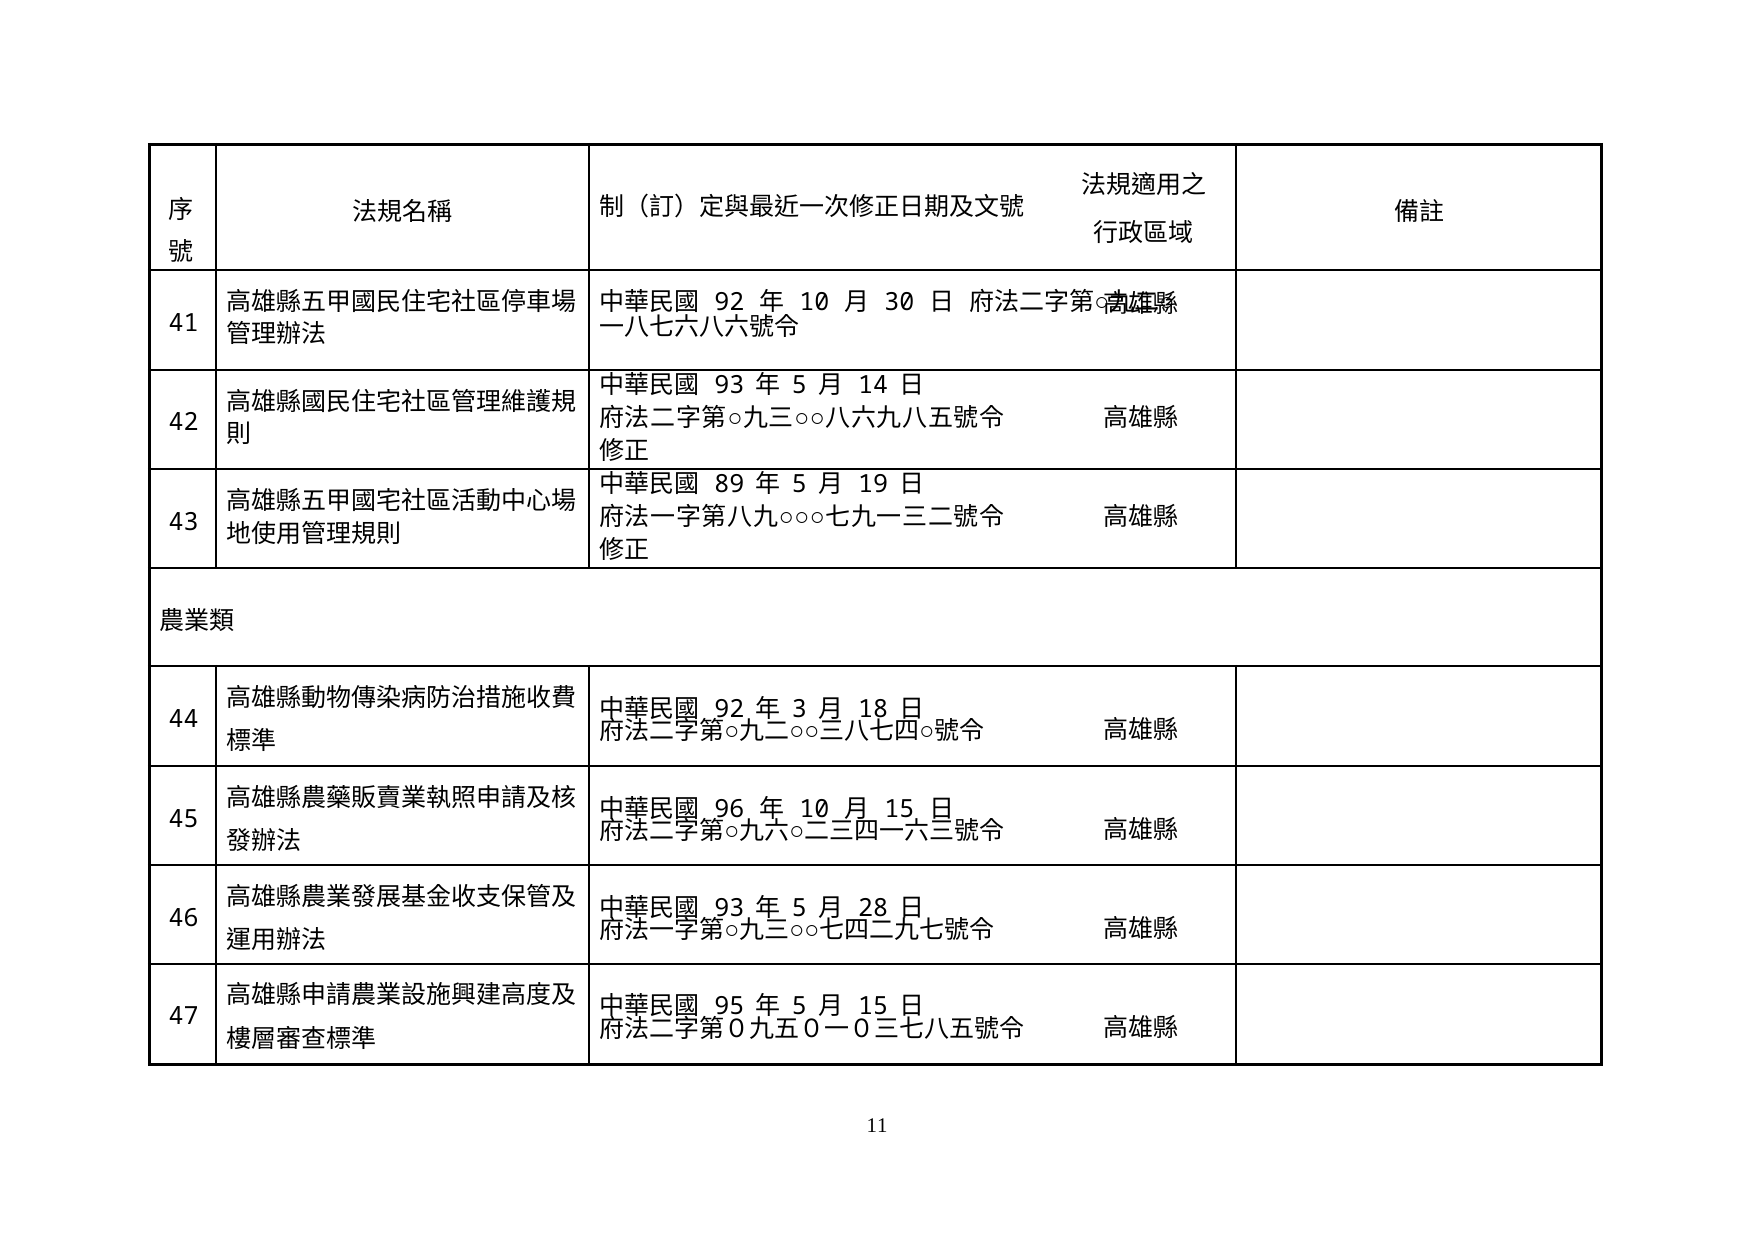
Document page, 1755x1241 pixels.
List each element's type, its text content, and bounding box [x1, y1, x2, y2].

table_cell [1237, 866, 1600, 962]
table_cell 中華民國 92 年 10 月 30 日 府法二字第○九二○一八七六八六號令 高雄縣 [590, 271, 1235, 368]
table_cell 中華民國 95年5月 15日 高雄縣 府法二字第０九五０一０三七八五號令 [590, 965, 1235, 1063]
table_cell 43 [151, 470, 215, 567]
table_cell 農業類 [151, 569, 589, 665]
table_cell [1237, 371, 1600, 468]
table_cell 44 [151, 667, 215, 765]
table_cell 高雄縣動物傳染病防治措施收費 標準 [217, 667, 588, 765]
table_header 備註 [1237, 146, 1600, 269]
table_cell 高雄縣農業發展基金收支保管及 運用辦法 [217, 866, 588, 962]
table_header 法規適用之 制（訂）定與最近一次修正日期及文號 行政區域 [590, 146, 1235, 269]
table_cell 高雄縣國民住宅社區管理維護規 則 [217, 371, 588, 468]
table_cell 47 [151, 965, 215, 1063]
table_cell 46 [151, 866, 215, 962]
table_cell 中華民國 93年5月 14日 府法二字第○九三○○八六九八五號令 高雄縣 修正 [590, 371, 1235, 468]
table_cell 高雄縣農藥販賣業執照申請及核 發辦法 [217, 767, 588, 864]
table_cell [1237, 470, 1600, 567]
table_cell 高雄縣五甲國民住宅社區停車場 管理辦法 [217, 271, 588, 368]
table_cell [1237, 271, 1600, 368]
table_cell 高雄縣五甲國宅社區活動中心場 地使用管理規則 [217, 470, 588, 567]
table_header 序 號 [151, 146, 215, 269]
table_cell 中華民國 96 年 10 月 15 日 高雄縣 府法二字第○九六○二三四一六三號令 [590, 767, 1235, 864]
table_cell 中華民國 89年5月 19日 府法一字第八九○○○七九一三二號令 高雄縣 修正 [590, 470, 1235, 567]
table_cell [1237, 965, 1600, 1063]
table_cell 45 [151, 767, 215, 864]
table_cell 中華民國 92年3月 18日 高雄縣 府法二字第○九二○○三八七四○號令 [590, 667, 1235, 765]
table_cell [1237, 667, 1600, 765]
table_cell 高雄縣申請農業設施興建高度及 樓層審查標準 [217, 965, 588, 1063]
table_cell [1237, 767, 1600, 864]
table_cell [1236, 569, 1600, 665]
table_cell 中華民國 93年5月 28日 高雄縣 府法一字第○九三○○七四二九七號令 [590, 866, 1235, 962]
table_cell [589, 569, 744, 665]
table_cell 41 [151, 271, 215, 368]
table_cell 42 [151, 371, 215, 468]
table_cell [744, 569, 1236, 665]
table_header 法規名稱 [217, 146, 588, 269]
